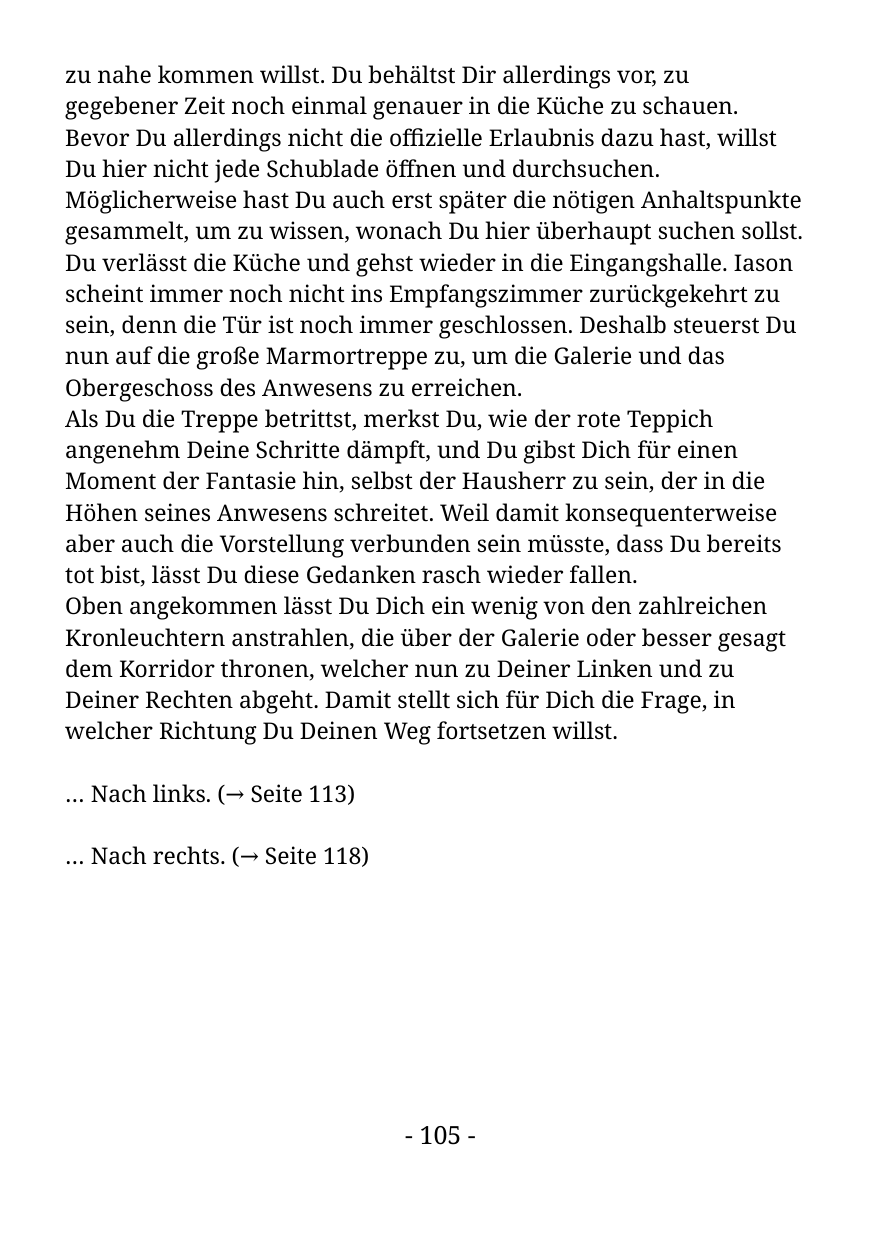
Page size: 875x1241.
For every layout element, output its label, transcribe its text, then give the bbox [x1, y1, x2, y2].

text Oben angekommen lässt Du Dich ein wenig von den zahlreichen Kronleuchtern anstrahlen, die über der Galerie oder besser gesagt dem Korridor thronen, welcher nun zu Deiner Linken und zu Deiner Rechten abgeht. Damit stellt sich für Dich die Frage, in welcher Richtung Du Deinen Weg fortsetzen willst. [65, 590, 809, 747]
text Als Du die Treppe betrittst, merkst Du, wie der rote Teppich angenehm Deine Schritte dämpft, und Du gibst Dich für einen Moment der Fantasie hin, selbst der Hausherr zu sein, der in die Höhen seines Anwesens schreitet. Weil damit konsequenterweise aber auch die Vorstellung verbunden sein müsste, dass Du bereits tot bist, lässt Du diese Gedanken rasch wieder fallen. [65, 403, 809, 590]
text … Nach rechts. (→ Seite 118) [65, 840, 809, 872]
text … Nach links. (→ Seite 113) [65, 778, 809, 809]
text zu nahe kommen willst. Du behältst Dir allerdings vor, zu gegebener Zeit noch einmal genauer in die Küche zu schauen. Bevor Du allerdings nicht die offizielle Erlaubnis dazu hast, willst Du hier nicht jede Schublade öffnen und durchsuchen. Möglicherweise hast Du auch erst später die nötigen Anhaltspunkte gesammelt, um zu wissen, wonach Du hier überhaupt suchen sollst. [65, 59, 809, 247]
text Du verlässt die Küche und gehst wieder in die Eingangshalle. Iason scheint immer noch nicht ins Empfangszimmer zurückgekehrt zu sein, denn die Tür ist noch immer geschlossen. Deshalb steuerst Du nun auf die große Marmortreppe zu, um die Galerie und das Obergeschoss des Anwesens zu erreichen. [65, 247, 809, 403]
